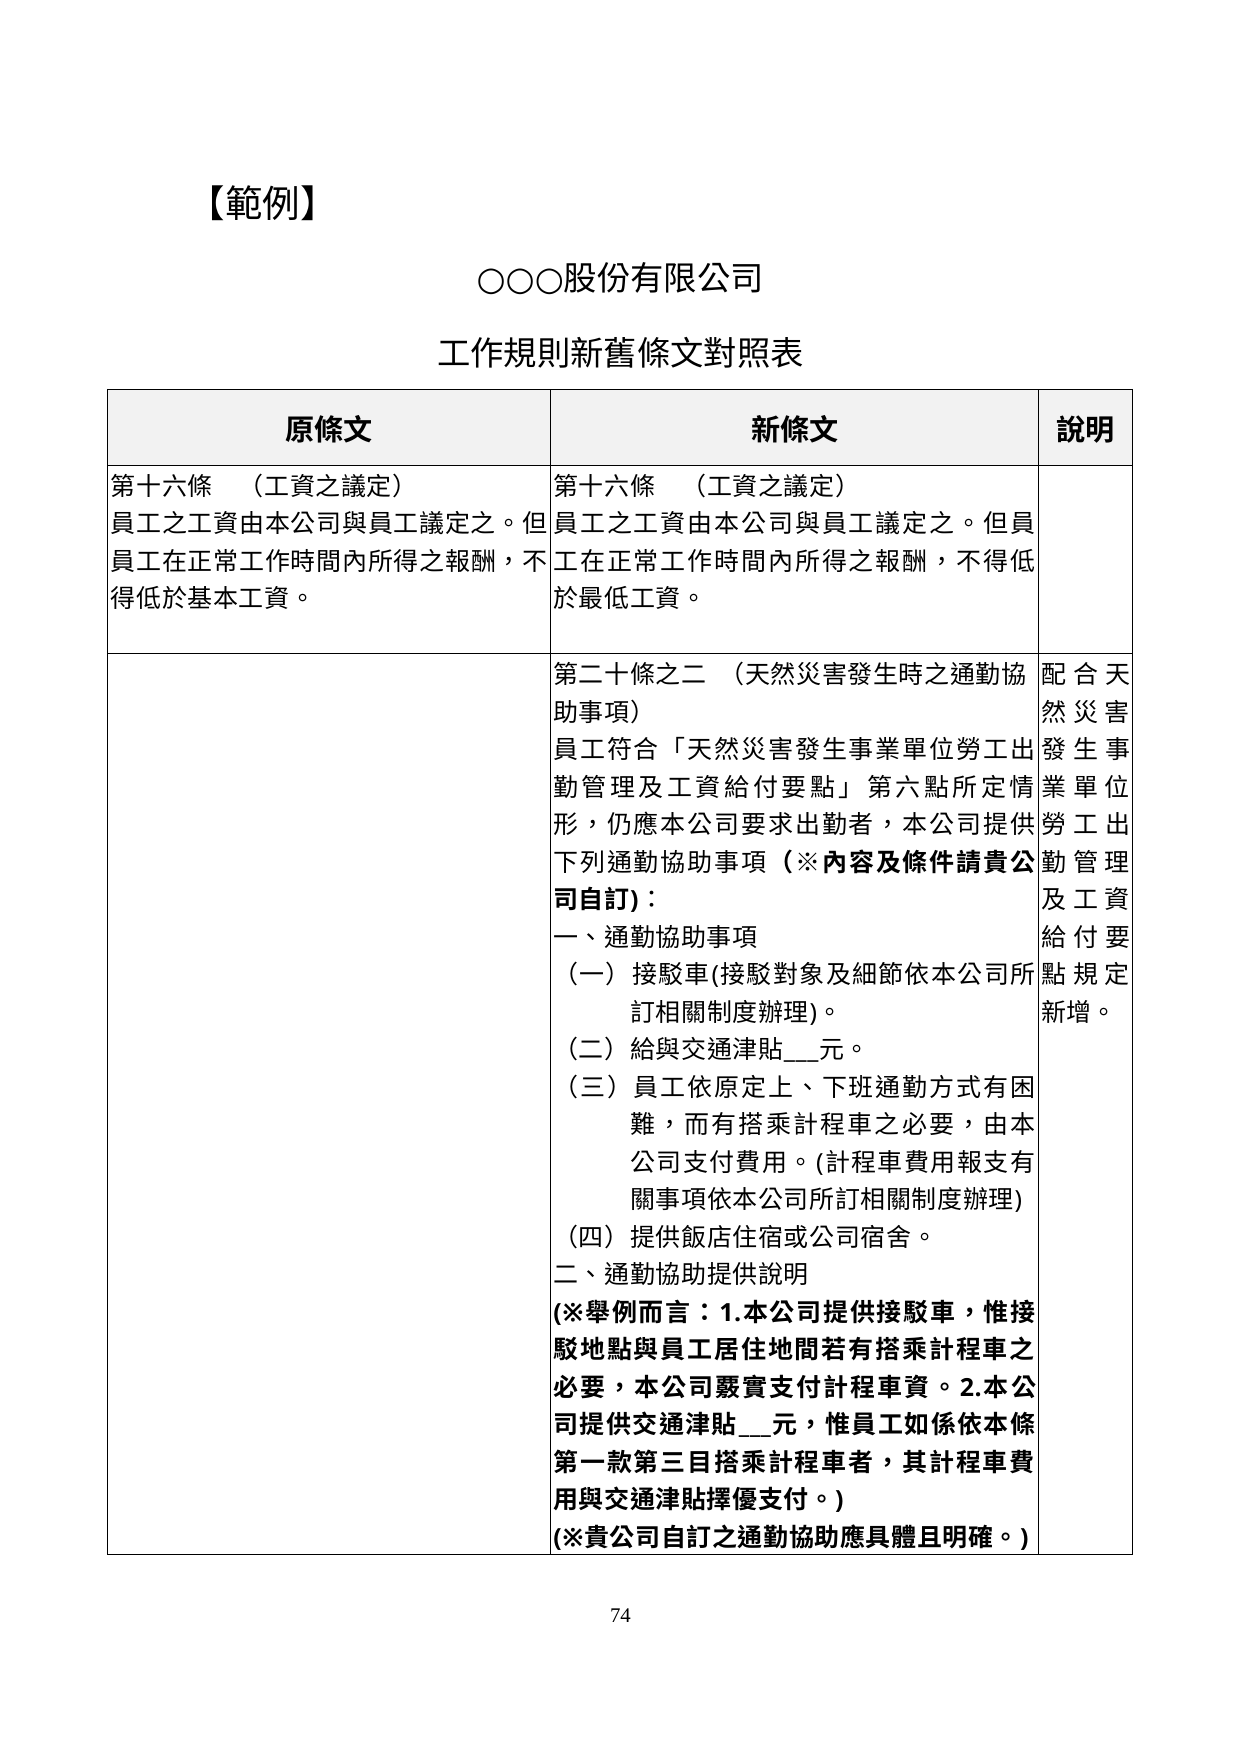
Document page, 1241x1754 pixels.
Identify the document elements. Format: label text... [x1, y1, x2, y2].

text ○○○股份有限公司 [187, 239, 1053, 314]
table_cell 第二十條之二 （天然災害發生時之通勤協助事項） 員工符合「天然災害發生事業單位勞工出勤管理及工資給付要點」第六點所定情形，仍應本公司要求出勤者，本公司提供下列通勤協助事項（※內容及條件請貴公司自訂)： 一、通勤協助事項 （一）接駁車(接駁對象及細節依本公司所訂相關制度辦理)。 （二）給與交通津貼___元。 （三）員工依原定上、下班通勤方式有困難，而有搭乘計程車之必要，由本公司支付費用。(計程車費用報支有關事項依本公司所訂相關制度辦理) （四）提供飯店住宿或公司宿舍。 二、通勤協助提供說明 (※舉例而言：1.本公司提供接駁車，惟接駁地點與員工居住地間若有搭乘計程車之必要，本公司覈實支付計程車資。2.本公司提供交通津貼___元，惟員工如係依本條第一款第三目搭乘計程車者，其計程車費用與交通津貼擇優支付。) (※貴公司自訂之通勤協助應具體且明確。) [551, 654, 1038, 1554]
table_cell 第十六條 （工資之議定） 員工之工資由本公司與員工議定之。但員工在正常工作時間內所得之報酬，不得低於最低工資。 [551, 466, 1038, 653]
table_cell 配合天然災害發生事業單位勞工出勤管理及工資給付要點規定新增。 [1039, 654, 1132, 1554]
text 工作規則新舊條文對照表 [187, 314, 1053, 389]
table_header 說明 [1039, 390, 1132, 465]
table_header 新條文 [551, 390, 1038, 465]
table_header 原條文 [108, 390, 550, 465]
table_cell [1039, 466, 1132, 653]
table_cell [108, 654, 550, 1554]
table_cell 第十六條 （工資之議定） 員工之工資由本公司與員工議定之。但員工在正常工作時間內所得之報酬，不得低於基本工資。 [108, 466, 550, 653]
text 【範例】 [187, 164, 1053, 239]
